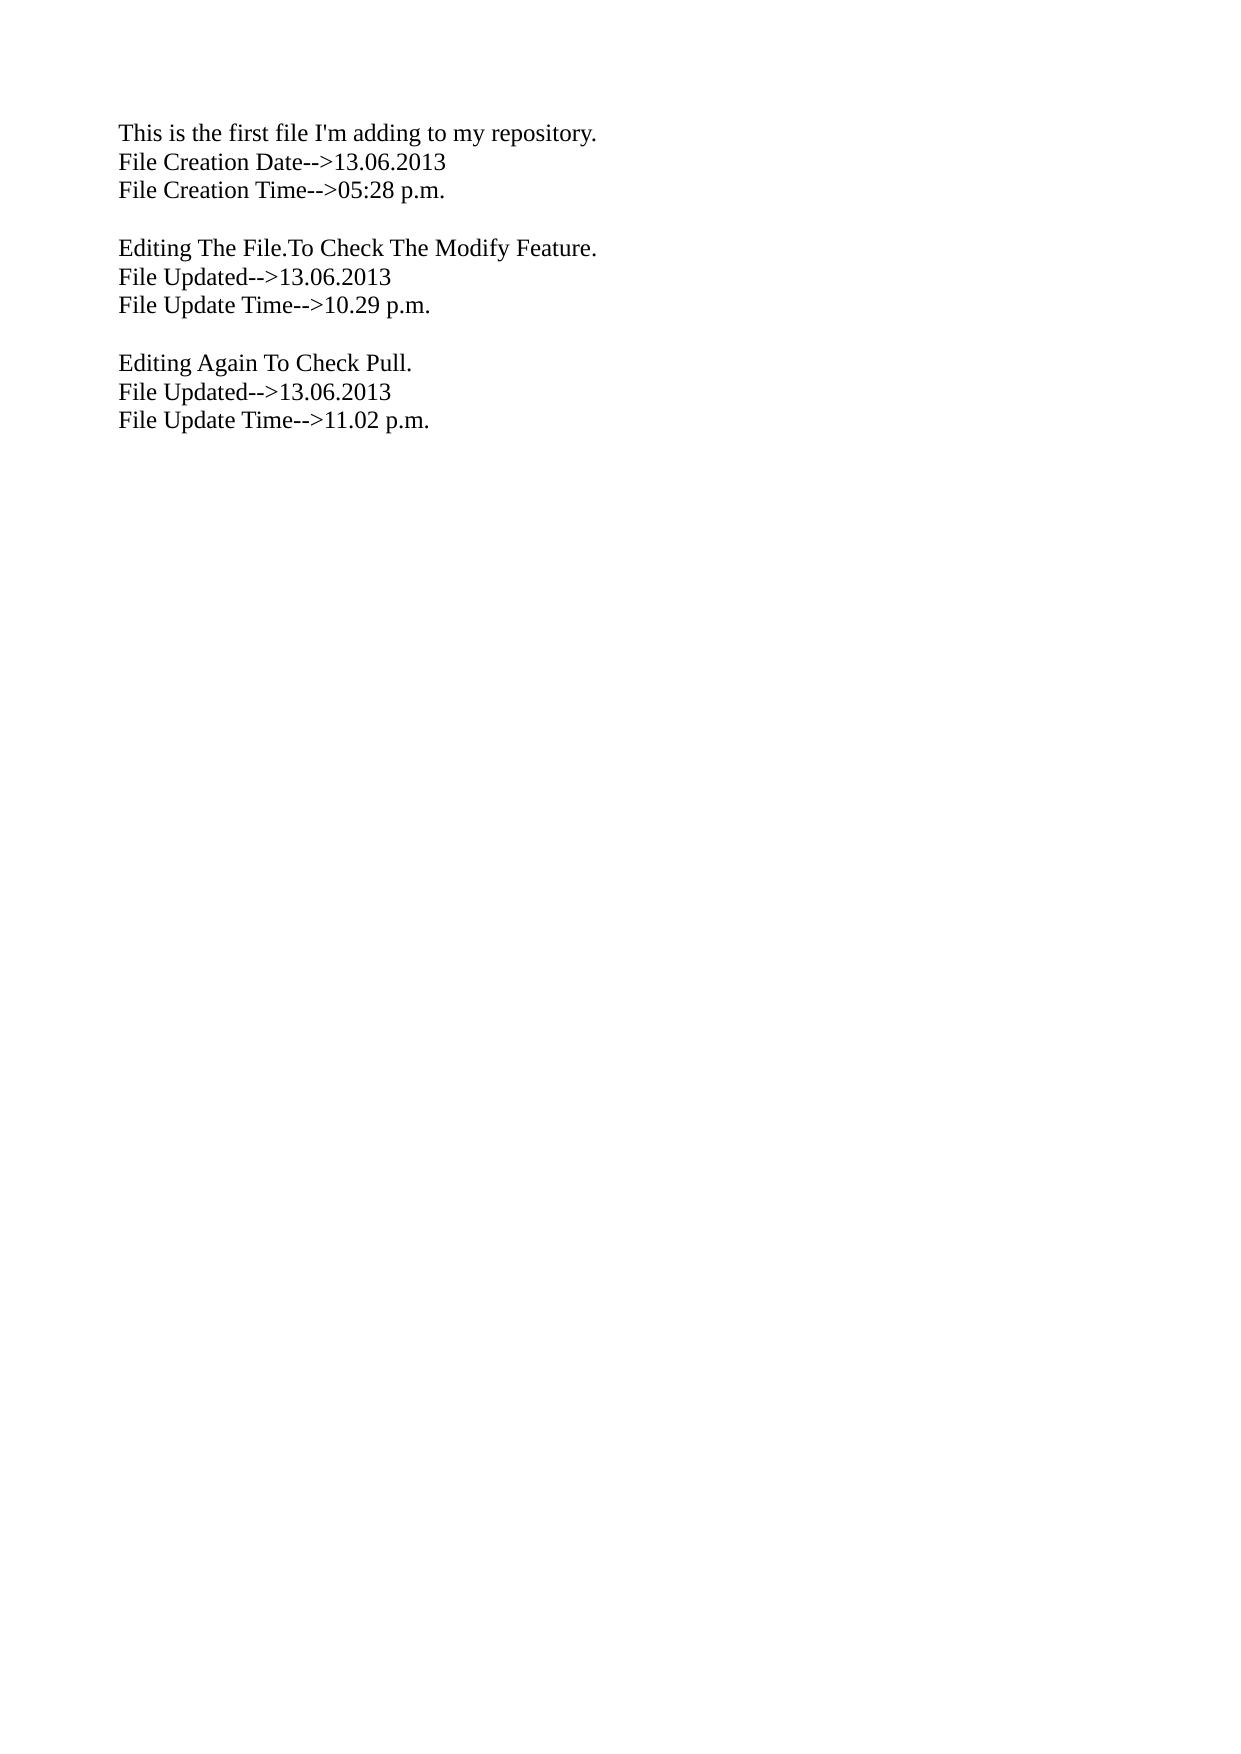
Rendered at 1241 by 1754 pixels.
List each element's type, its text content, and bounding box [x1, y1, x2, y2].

text Editing Again To Check Pull. [118, 348, 1122, 377]
text File Updated-->13.06.2013 [118, 377, 1122, 406]
text File Update Time-->11.02 p.m. [118, 406, 1122, 434]
text Editing The File.To Check The Modify Feature. [118, 233, 1122, 262]
text File Creation Time-->05:28 p.m. [118, 176, 1122, 204]
text File Updated-->13.06.2013 [118, 262, 1122, 291]
text File Creation Date-->13.06.2013 [118, 147, 1122, 176]
text File Update Time-->10.29 p.m. [118, 291, 1122, 319]
text This is the first file I'm adding to my repository. [118, 118, 1122, 147]
